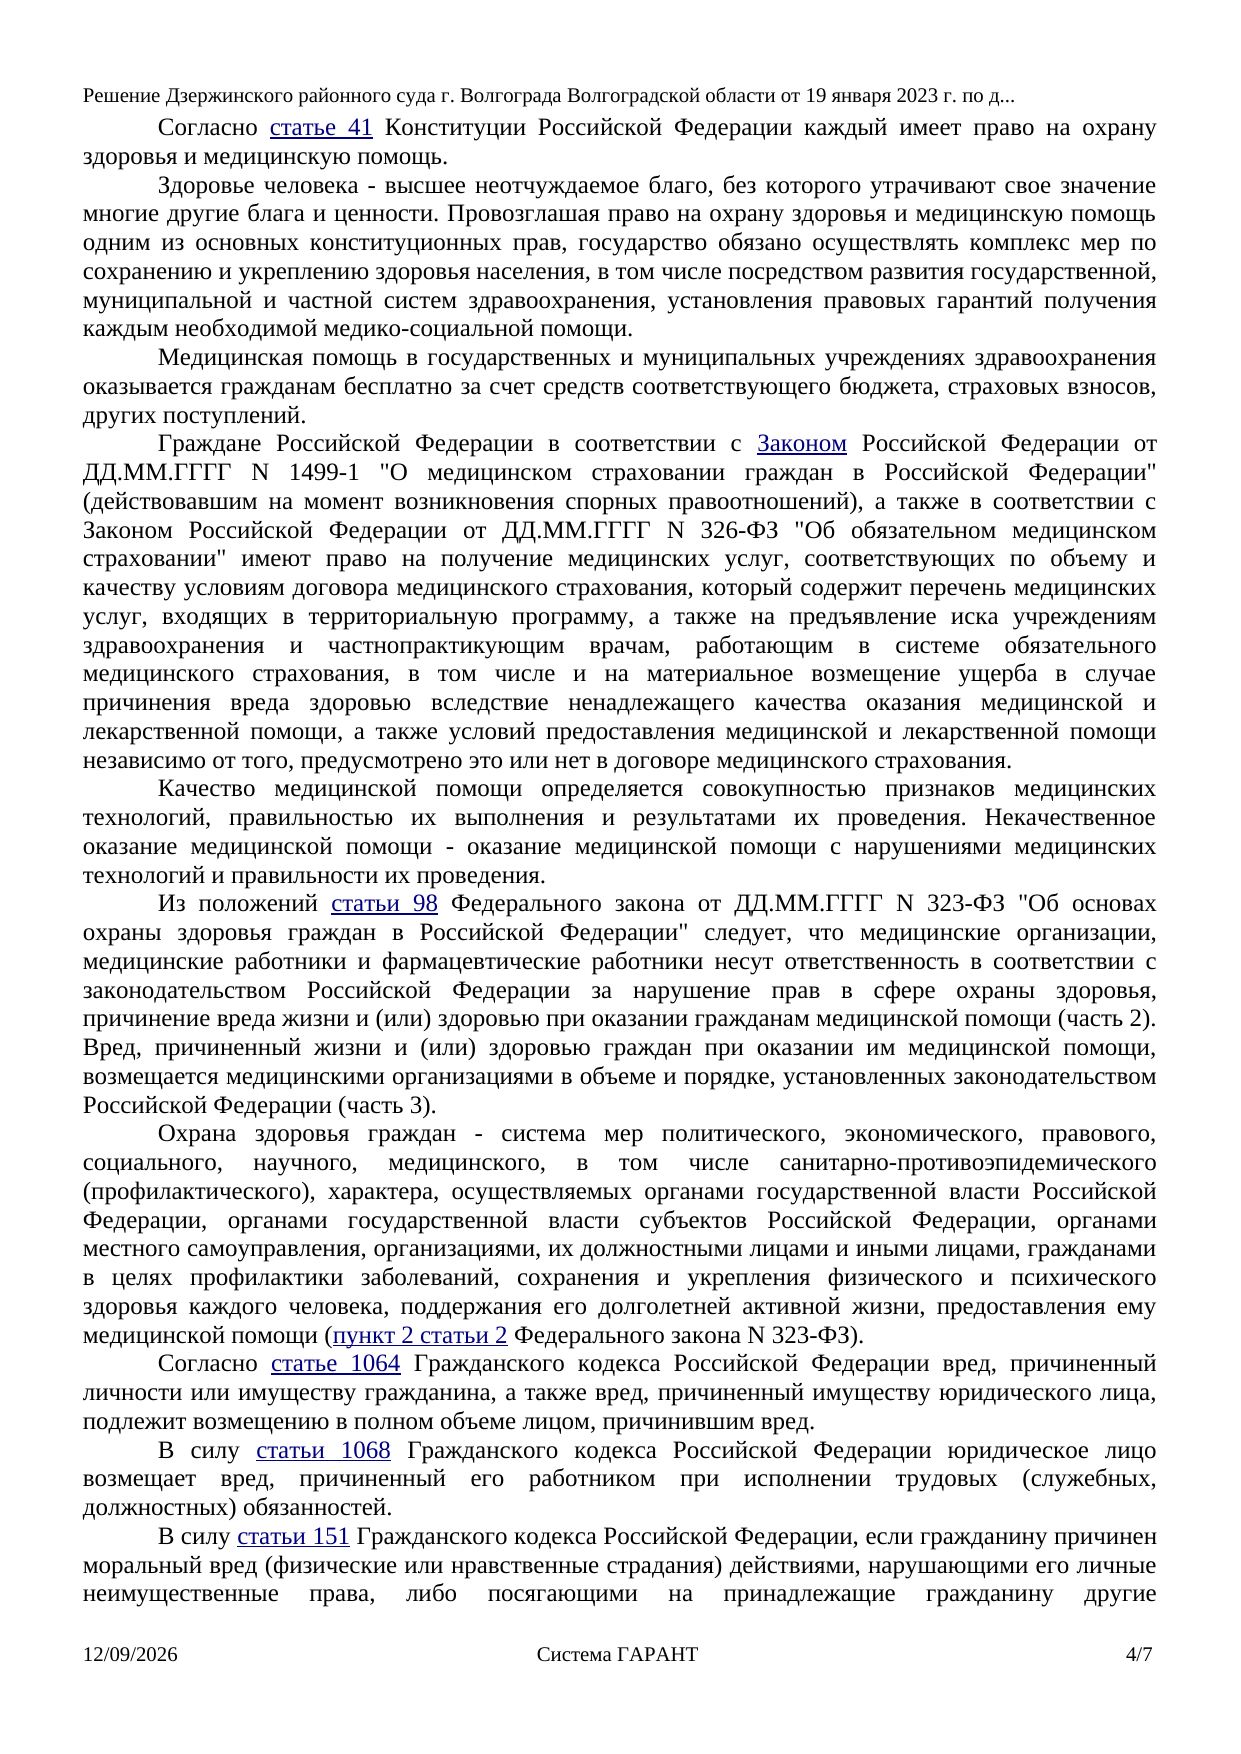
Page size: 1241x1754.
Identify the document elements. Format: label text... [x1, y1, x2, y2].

text Граждане Российской Федерации в соответствии с Законом Российской Федерации от ДД.ММ.ГГГГ N 1499-1 "О медицинском страховании граждан в Российской Федерации" (действовавшим на момент возникновения спорных правоотношений), а также в соответствии с Законом Российской Федерации от ДД.ММ.ГГГГ N 326-ФЗ "Об обязательном медицинском страховании" имеют право на получение медицинских услуг, соответствующих по объему и качеству условиям договора медицинского страхования, который содержит перечень медицинских услуг, входящих в территориальную программу, а также на предъявление иска учреждениям здравоохранения и частнопрактикующим врачам, работающим в системе обязательного медицинского страхования, в том числе и на материальное возмещение ущерба в случае причинения вреда здоровью вследствие ненадлежащего качества оказания медицинской и лекарственной помощи, а также условий предоставления медицинской и лекарственной помощи независимо от того, предусмотрено это или нет в договоре медицинского страхования. [83, 428, 1157, 773]
text Охрана здоровья граждан - система мер политического, экономического, правового, социального, научного, медицинского, в том числе санитарно-противоэпидемического (профилактического), характера, осуществляемых органами государственной власти Российской Федерации, органами государственной власти субъектов Российской Федерации, органами местного самоуправления, организациями, их должностными лицами и иными лицами, гражданами в целях профилактики заболеваний, сохранения и укрепления физического и психического здоровья каждого человека, поддержания его долголетней активной жизни, предоставления ему медицинской помощи (пункт 2 статьи 2 Федерального закона N 323-ФЗ). [83, 1118, 1157, 1348]
text Здоровье человека - высшее неотчуждаемое благо, без которого утрачивают свое значение многие другие блага и ценности. Провозглашая право на охрану здоровья и медицинскую помощь одним из основных конституционных прав, государство обязано осуществлять комплекс мер по сохранению и укреплению здоровья населения, в том числе посредством развития государственной, муниципальной и частной систем здравоохранения, установления правовых гарантий получения каждым необходимой медико-социальной помощи. [83, 170, 1157, 342]
text Качество медицинской помощи определяется совокупностью признаков медицинских технологий, правильностью их выполнения и результатами их проведения. Некачественное оказание медицинской помощи - оказание медицинской помощи с нарушениями медицинских технологий и правильности их проведения. [83, 773, 1157, 888]
text Медицинская помощь в государственных и муниципальных учреждениях здравоохранения оказывается гражданам бесплатно за счет средств соответствующего бюджета, страховых взносов, других поступлений. [83, 342, 1157, 428]
text Согласно статье 41 Конституции Российской Федерации каждый имеет право на охрану здоровья и медицинскую помощь. [83, 112, 1157, 170]
text Согласно статье 1064 Гражданского кодекса Российской Федерации вред, причиненный личности или имуществу гражданина, а также вред, причиненный имуществу юридического лица, подлежит возмещению в полном объеме лицом, причинившим вред. [83, 1348, 1157, 1435]
text В силу статьи 151 Гражданского кодекса Российской Федерации, если гражданину причинен моральный вред (физические или нравственные страдания) действиями, нарушающими его личные неимущественные права, либо посягающими на принадлежащие гражданину другие [83, 1521, 1157, 1607]
text В силу статьи 1068 Гражданского кодекса Российской Федерации юридическое лицо возмещает вред, причиненный его работником при исполнении трудовых (служебных, должностных) обязанностей. [83, 1435, 1157, 1521]
text Из положений статьи 98 Федерального закона от ДД.ММ.ГГГГ N 323-ФЗ "Об основах охраны здоровья граждан в Российской Федерации" следует, что медицинские организации, медицинские работники и фармацевтические работники несут ответственность в соответствии с законодательством Российской Федерации за нарушение прав в сфере охраны здоровья, причинение вреда жизни и (или) здоровью при оказании гражданам медицинской помощи (часть 2). Вред, причиненный жизни и (или) здоровью граждан при оказании им медицинской помощи, возмещается медицинскими организациями в объеме и порядке, установленных законодательством Российской Федерации (часть 3). [83, 888, 1157, 1118]
